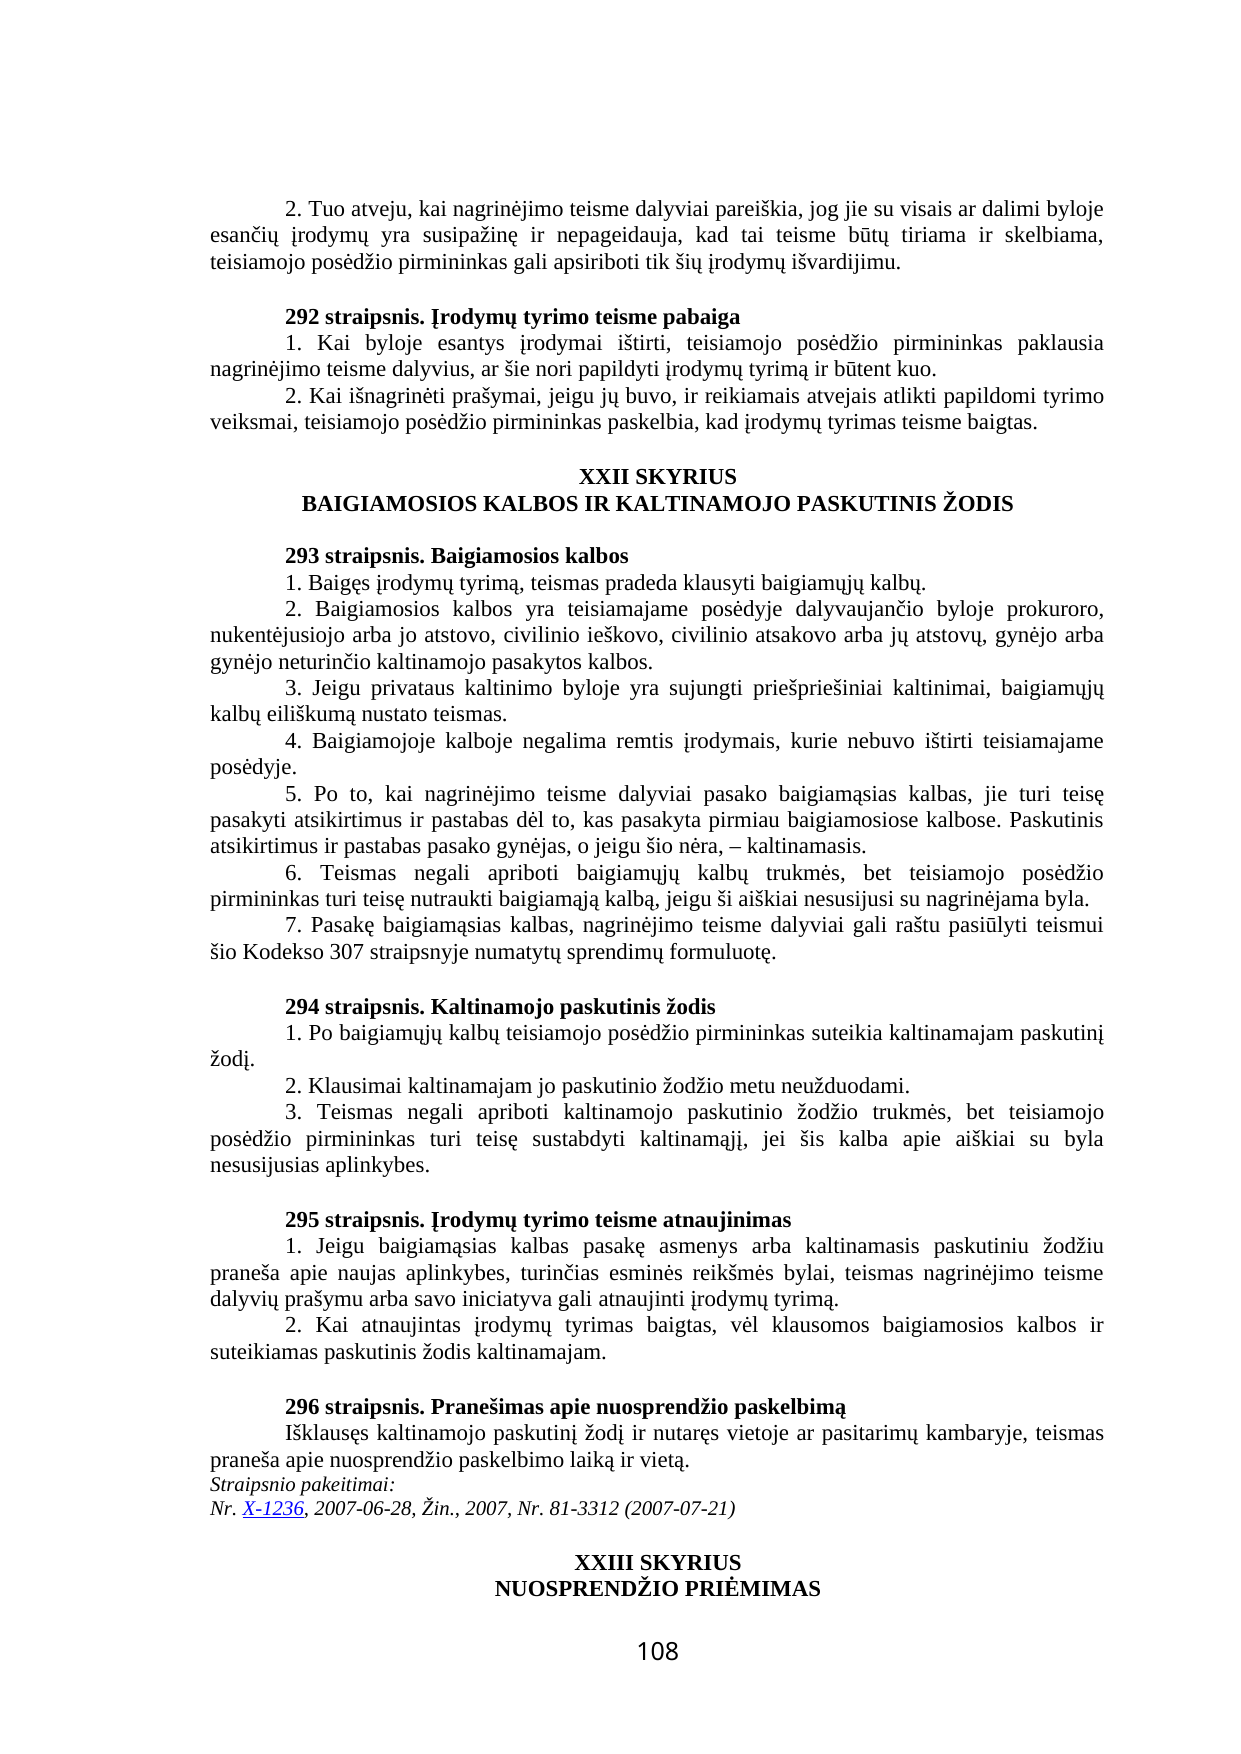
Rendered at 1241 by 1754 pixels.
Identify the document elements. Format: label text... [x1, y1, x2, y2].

text 2. Kai atnaujintas įrodymų tyrimas baigtas, vėl klausomos baigiamosios kalbos ir suteikiamas paskutinis žodis kaltinamajam. [210, 1311, 1106, 1364]
text 7. Pasakę baigiamąsias kalbas, nagrinėjimo teisme dalyviai gali raštu pasiūlyti teismui šio Kodekso 307 straipsnyje numatytų sprendimų formuluotę. [210, 911, 1106, 964]
text XXIII skyrius [210, 1549, 1106, 1575]
text Straipsnio pakeitimai: [210, 1472, 1106, 1496]
text 295 straipsnis. Įrodymų tyrimo teisme atnaujinimas [210, 1206, 1106, 1232]
text 6. Teismas negali apriboti baigiamųjų kalbų trukmės, bet teisiamojo posėdžio pirmininkas turi teisę nutraukti baigiamąją kalbą, jeigu ši aiškiai nesusijusi su nagrinėjama byla. [210, 859, 1106, 911]
text 293 straipsnis. Baigiamosios kalbos [210, 542, 1106, 569]
text 3. Jeigu privataus kaltinimo byloje yra sujungti priešpriešiniai kaltinimai, baigiamųjų kalbų eiliškumą nustato teismas. [210, 674, 1106, 727]
text 2. Baigiamosios kalbos yra teisiamajame posėdyje dalyvaujančio byloje prokuroro, nukentėjusiojo arba jo atstovo, civilinio ieškovo, civilinio atsakovo arba jų atstovų, gynėjo arba gynėjo neturinčio kaltinamojo pasakytos kalbos. [210, 595, 1106, 674]
text 1. Baigęs įrodymų tyrimą, teismas pradeda klausyti baigiamųjų kalbų. [210, 569, 1106, 595]
text 2. Kai išnagrinėti prašymai, jeigu jų buvo, ir reikiamais atvejais atlikti papildomi tyrimo veiksmai, teisiamojo posėdžio pirmininkas paskelbia, kad įrodymų tyrimas teisme baigtas. [210, 382, 1106, 434]
text 1. Jeigu baigiamąsias kalbas pasakę asmenys arba kaltinamasis paskutiniu žodžiu praneša apie naujas aplinkybes, turinčias esminės reikšmės bylai, teismas nagrinėjimo teisme dalyvių prašymu arba savo iniciatyva gali atnaujinti įrodymų tyrimą. [210, 1232, 1106, 1311]
text 4. Baigiamojoje kalboje negalima remtis įrodymais, kurie nebuvo ištirti teisiamajame posėdyje. [210, 727, 1106, 779]
text 292 straipsnis. Įrodymų tyrimo teisme pabaiga [210, 303, 1106, 329]
text 2. Tuo atveju, kai nagrinėjimo teisme dalyviai pareiškia, jog jie su visais ar dalimi byloje esančių įrodymų yra susipažinę ir nepageidauja, kad tai teisme būtų tiriama ir skelbiama, teisiamojo posėdžio pirmininkas gali apsiriboti tik šių įrodymų išvardijimu. [210, 195, 1106, 274]
text 5. Po to, kai nagrinėjimo teisme dalyviai pasako baigiamąsias kalbas, jie turi teisę pasakyti atsikirtimus ir pastabas dėl to, kas pasakyta pirmiau baigiamosiose kalbose. Paskutinis atsikirtimus ir pastabas pasako gynėjas, o jeigu šio nėra, – kaltinamasis. [210, 779, 1106, 859]
text BAIGIAMOSIOS KALBOS ir kaltinamojo paskutinis žodis [210, 490, 1106, 516]
text Nuosprendžio priėmimas [210, 1575, 1106, 1602]
text XXII skyrius [210, 463, 1106, 490]
text 296 straipsnis. Pranešimas apie nuosprendžio paskelbimą [210, 1393, 1106, 1419]
text 3. Teismas negali apriboti kaltinamojo paskutinio žodžio trukmės, bet teisiamojo posėdžio pirmininkas turi teisę sustabdyti kaltinamąjį, jei šis kalba apie aiškiai su byla nesusijusias aplinkybes. [210, 1098, 1106, 1177]
text 1. Po baigiamųjų kalbų teisiamojo posėdžio pirmininkas suteikia kaltinamajam paskutinį žodį. [210, 1019, 1106, 1072]
text 1. Kai byloje esantys įrodymai ištirti, teisiamojo posėdžio pirmininkas paklausia nagrinėjimo teisme dalyvius, ar šie nori papildyti įrodymų tyrimą ir būtent kuo. [210, 329, 1106, 382]
text 2. Klausimai kaltinamajam jo paskutinio žodžio metu neužduodami. [210, 1072, 1106, 1098]
text Išklausęs kaltinamojo paskutinį žodį ir nutaręs vietoje ar pasitarimų kambaryje, teismas praneša apie nuosprendžio paskelbimo laiką ir vietą. [210, 1419, 1106, 1472]
text Nr. X-1236, 2007-06-28, Žin., 2007, Nr. 81-3312 (2007-07-21) [210, 1496, 1106, 1520]
text 294 straipsnis. Kaltinamojo paskutinis žodis [210, 993, 1106, 1019]
